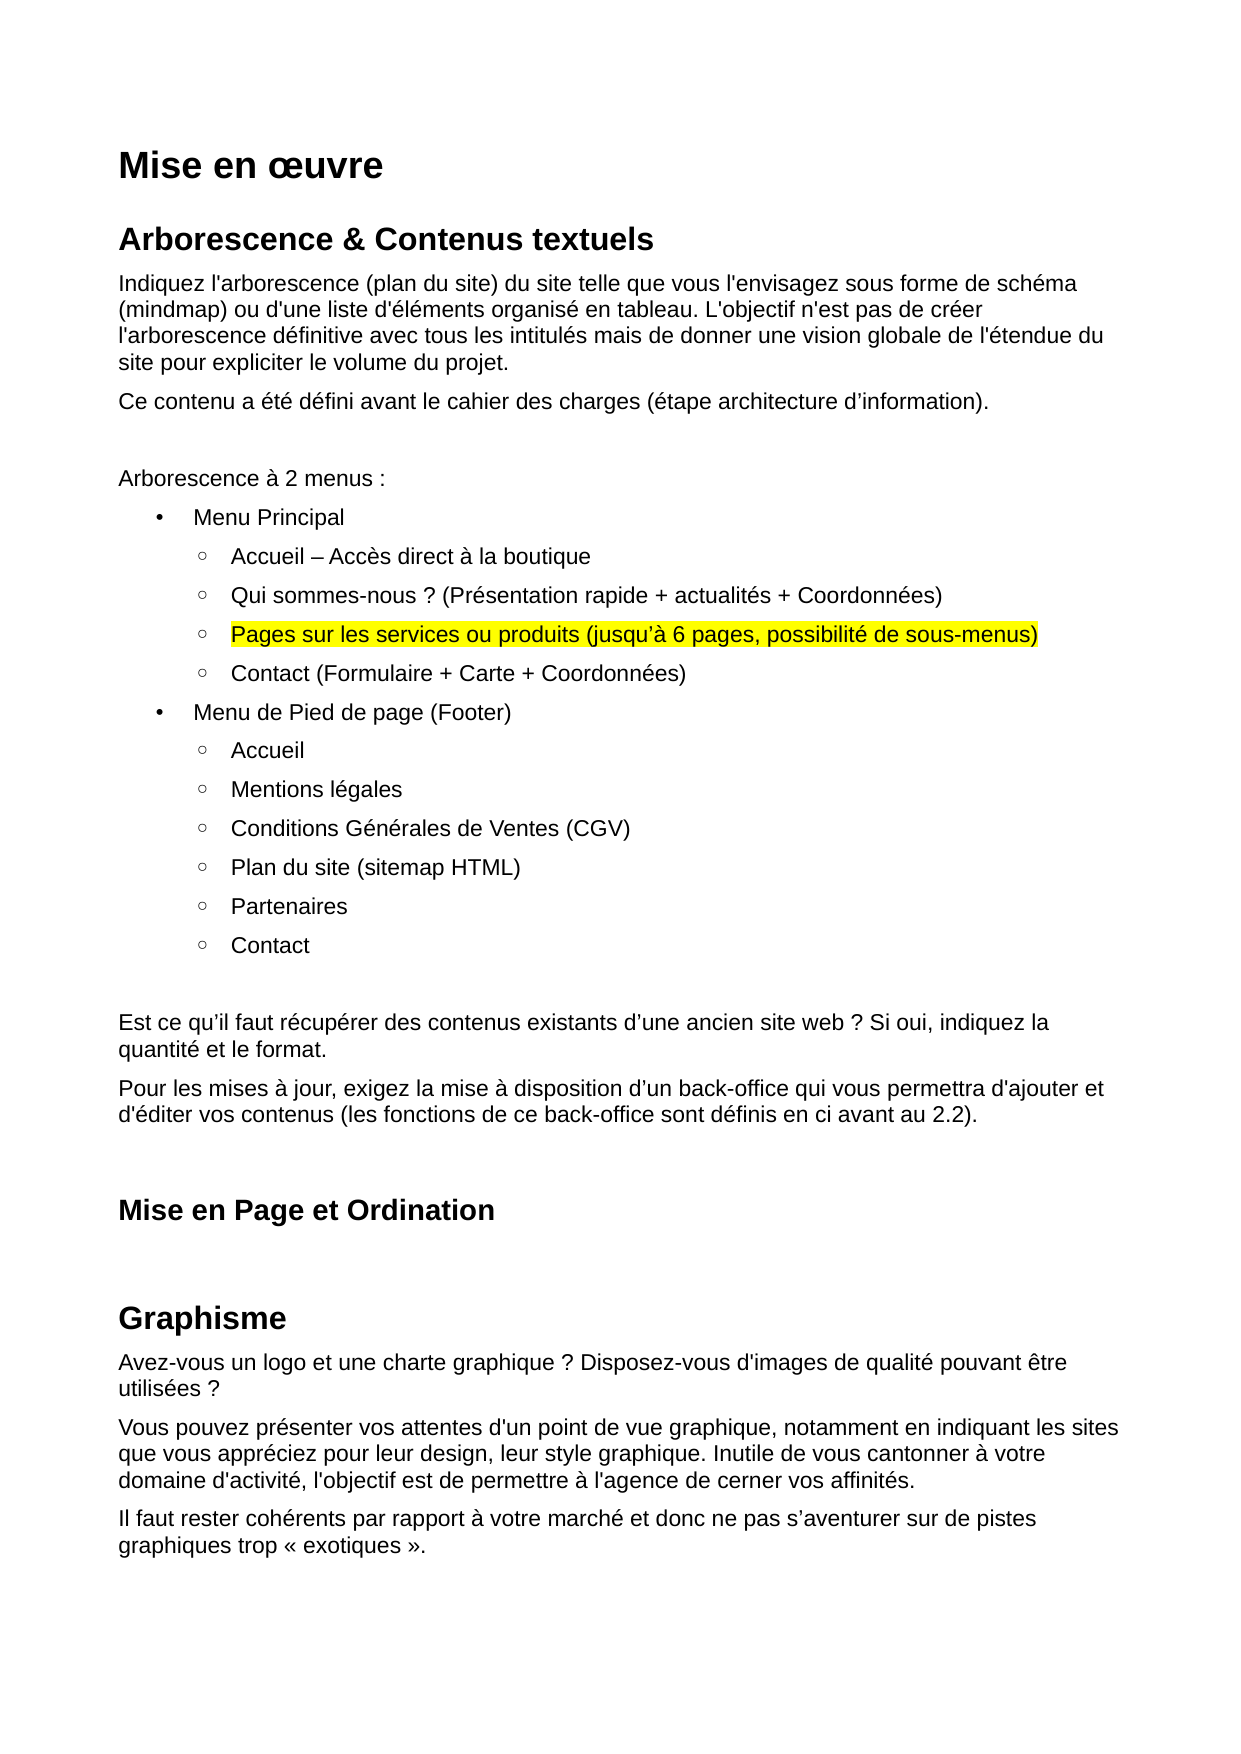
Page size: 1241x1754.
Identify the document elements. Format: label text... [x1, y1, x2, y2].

list Accueil – Accès direct à la boutique [193, 543, 1122, 569]
text Avez-vous un logo et une charte graphique ? Disposez-vous d'images de qualité pouvant être utilisées ? [118, 1349, 1122, 1401]
subtitle Mise en œuvre [118, 143, 1122, 187]
list Menu Principal [156, 504, 1122, 531]
text Arborescence à 2 menus : [118, 465, 1122, 492]
text Pour les mises à jour, exigez la mise à disposition d’un back-office qui vous permettra d'ajouter et d'éditer vos contenus (les fonctions de ce back-office sont définis en ci avant au 2.2). [118, 1074, 1122, 1127]
list Menu de Pied de page (Footer) [156, 698, 1122, 725]
text Indiquez l'arborescence (plan du site) du site telle que vous l'envisagez sous forme de schéma (mindmap) ou d'une liste d'éléments organisé en tableau. L'objectif n'est pas de créer l'arborescence définitive avec tous les intitulés mais de donner une vision globale de l'étendue du site pour expliciter le volume du projet. [118, 270, 1122, 375]
list Contact [193, 932, 1122, 958]
list Accueil [193, 737, 1122, 764]
list Qui sommes-nous ? (Présentation rapide + actualités + Coordonnées) [193, 582, 1122, 608]
subtitle Mise en Page et Ordination [118, 1193, 1122, 1227]
text Ce contenu a été défini avant le cahier des charges (étape architecture d’information). [118, 388, 1122, 414]
list Contact (Formulaire + Carte + Coordonnées) [193, 659, 1122, 686]
subtitle Graphisme [118, 1299, 1122, 1336]
list Pages sur les services ou produits (jusqu’à 6 pages, possibilité de sous-menus) [193, 621, 1122, 647]
list Mentions légales [193, 776, 1122, 802]
text Vous pouvez présenter vos attentes d'un point de vue graphique, notamment en indiquant les sites que vous appréciez pour leur design, leur style graphique. Inutile de vous cantonner à votre domaine d'activité, l'objectif est de permettre à l'agence de cerner vos affinités. [118, 1414, 1122, 1493]
list Plan du site (sitemap HTML) [193, 854, 1122, 880]
list Conditions Générales de Ventes (CGV) [193, 815, 1122, 841]
list Partenaires [193, 893, 1122, 919]
text Est ce qu’il faut récupérer des contenus existants d’une ancien site web ? Si oui, indiquez la quantité et le format. [118, 1009, 1122, 1062]
subtitle Arborescence & Contenus textuels [118, 220, 1122, 257]
text Il faut rester cohérents par rapport à votre marché et donc ne pas s’aventurer sur de pistes graphiques trop « exotiques ». [118, 1505, 1122, 1558]
